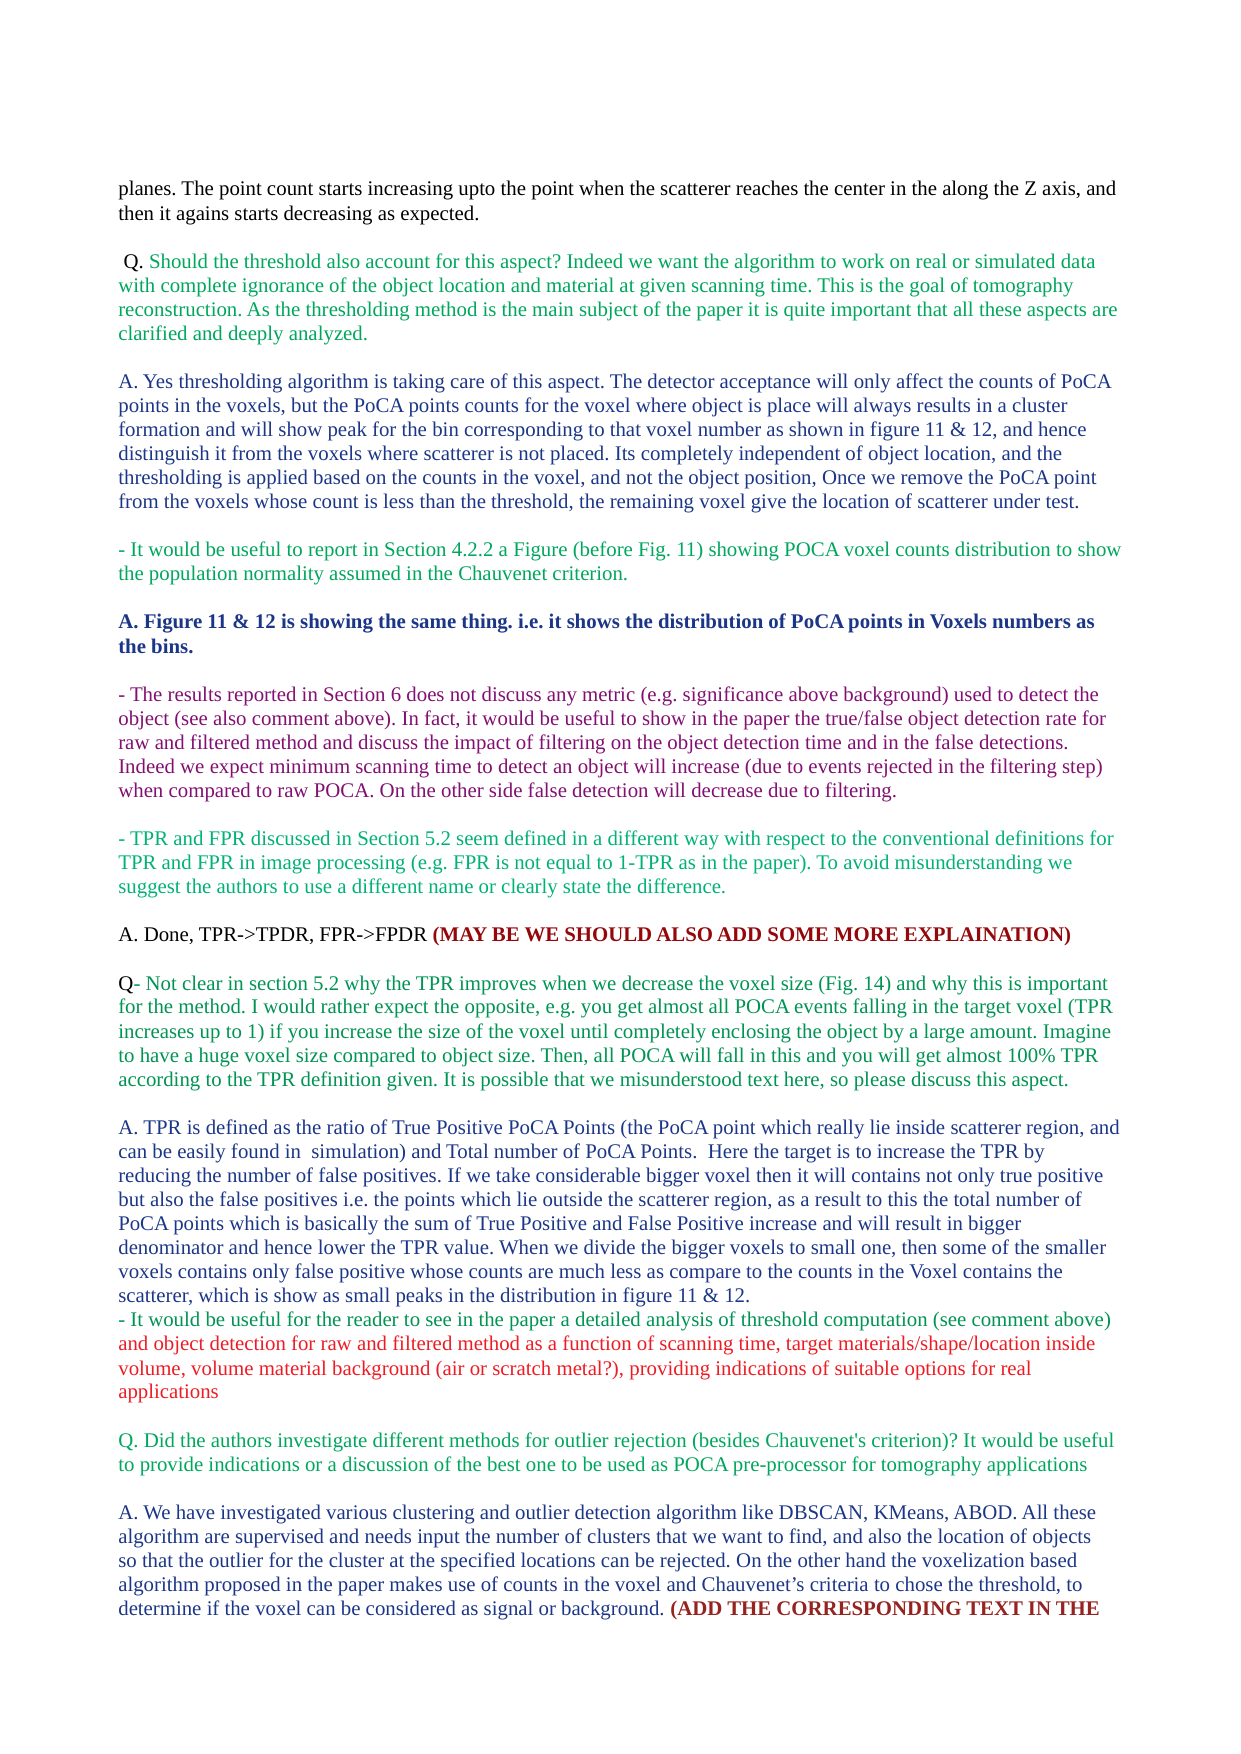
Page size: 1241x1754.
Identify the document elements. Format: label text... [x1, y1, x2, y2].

text A. We have investigated various clustering and outlier detection algorithm like DBSCAN, KMeans, ABOD. All these algorithm are supervised and needs input the number of clusters that we want to find, and also the location of objects [118, 1500, 1122, 1548]
text planes. The point count starts increasing upto the point when the scatterer reaches the center in the along the Z axis, and then it agains starts decreasing as expected. [118, 176, 1122, 224]
text so that the outlier for the cluster at the specified locations can be rejected. On the other hand the voxelization based algorithm proposed in the paper makes use of counts in the voxel and Chauvenet’s criteria to chose the threshold, to determine if the voxel can be considered as signal or background. (ADD THE CORRESPONDING TEXT IN THE [118, 1548, 1122, 1620]
text A. Figure 11 & 12 is showing the same thing. i.e. it shows the distribution of PoCA points in Voxels numbers as the bins. - The results reported in Section 6 does not discuss any metric (e.g. significance above background) used to detect the object (see also comment above). In fact, it would be useful to show in the paper the true/false object detection rate for raw and filtered method and discuss the impact of filtering on the object detection time and in the false detections. Indeed we expect minimum scanning time to detect an object will increase (due to events rejected in the filtering step) when compared to raw POCA. On the other side false detection will decrease due to filtering. - TPR and FPR discussed in Section 5.2 seem defined in a different way with respect to the conventional definitions for TPR and FPR in image processing (e.g. FPR is not equal to 1-TPR as in the paper). To avoid misunderstanding we suggest the authors to use a different name or clearly state the difference. [118, 609, 1122, 898]
text - It would be useful for the reader to see in the paper a detailed analysis of threshold computation (see comment above) and object detection for raw and filtered method as a function of scanning time, target materials/shape/location inside volume, volume material background (air or scratch metal?), providing indications of suitable options for real applications Q. Did the authors investigate different methods for outlier rejection (besides Chauvenet's criterion)? It would be useful to provide indications or a discussion of the best one to be used as POCA pre-processor for tomography applications [118, 1307, 1122, 1476]
text A. Done, TPR->TPDR, FPR->FPDR (MAY BE WE SHOULD ALSO ADD SOME MORE EXPLAINATION) Q- Not clear in section 5.2 why the TPR improves when we decrease the voxel size (Fig. 14) and why this is important for the method. I would rather expect the opposite, e.g. you get almost all POCA events falling in the target voxel (TPR increases up to 1) if you increase the size of the voxel until completely enclosing the object by a large amount. Imagine to have a huge voxel size compared to object size. Then, all POCA will fall in this and you will get almost 100% TPR according to the TPR definition given. It is possible that we misunderstood text here, so please discuss this aspect. [118, 922, 1122, 1091]
text A. Yes thresholding algorithm is taking care of this aspect. The detector acceptance will only affect the counts of PoCA points in the voxels, but the PoCA points counts for the voxel where object is place will always results in a cluster formation and will show peak for the bin corresponding to that voxel number as shown in figure 11 & 12, and hence distinguish it from the voxels where scatterer is not placed. Its completely independent of object location, and the thresholding is applied based on the counts in the voxel, and not the object position, Once we remove the PoCA point from the voxels whose count is less than the threshold, the remaining voxel give the location of scatterer under test. - It would be useful to report in Section 4.2.2 a Figure (before Fig. 11) showing POCA voxel counts distribution to show the population normality assumed in the Chauvenet criterion. [118, 369, 1122, 585]
text Q. Should the threshold also account for this aspect? Indeed we want the algorithm to work on real or simulated data with complete ignorance of the object location and material at given scanning time. This is the goal of tomography reconstruction. As the thresholding method is the main subject of the paper it is quite important that all these aspects are clarified and deeply analyzed. [118, 248, 1122, 345]
text A. TPR is defined as the ratio of True Positive PoCA Points (the PoCA point which really lie inside scatterer region, and can be easily found in simulation) and Total number of PoCA Points. Here the target is to increase the TPR by reducing the number of false positives. If we take considerable bigger voxel then it will contains not only true positive but also the false positives i.e. the points which lie outside the scatterer region, as a result to this the total number of PoCA points which is basically the sum of True Positive and False Positive increase and will result in bigger denominator and hence lower the TPR value. When we divide the bigger voxels to small one, then some of the smaller voxels contains only false positive whose counts are much less as compare to the counts in the Voxel contains the scatterer, which is show as small peaks in the distribution in figure 11 & 12. [118, 1115, 1122, 1307]
